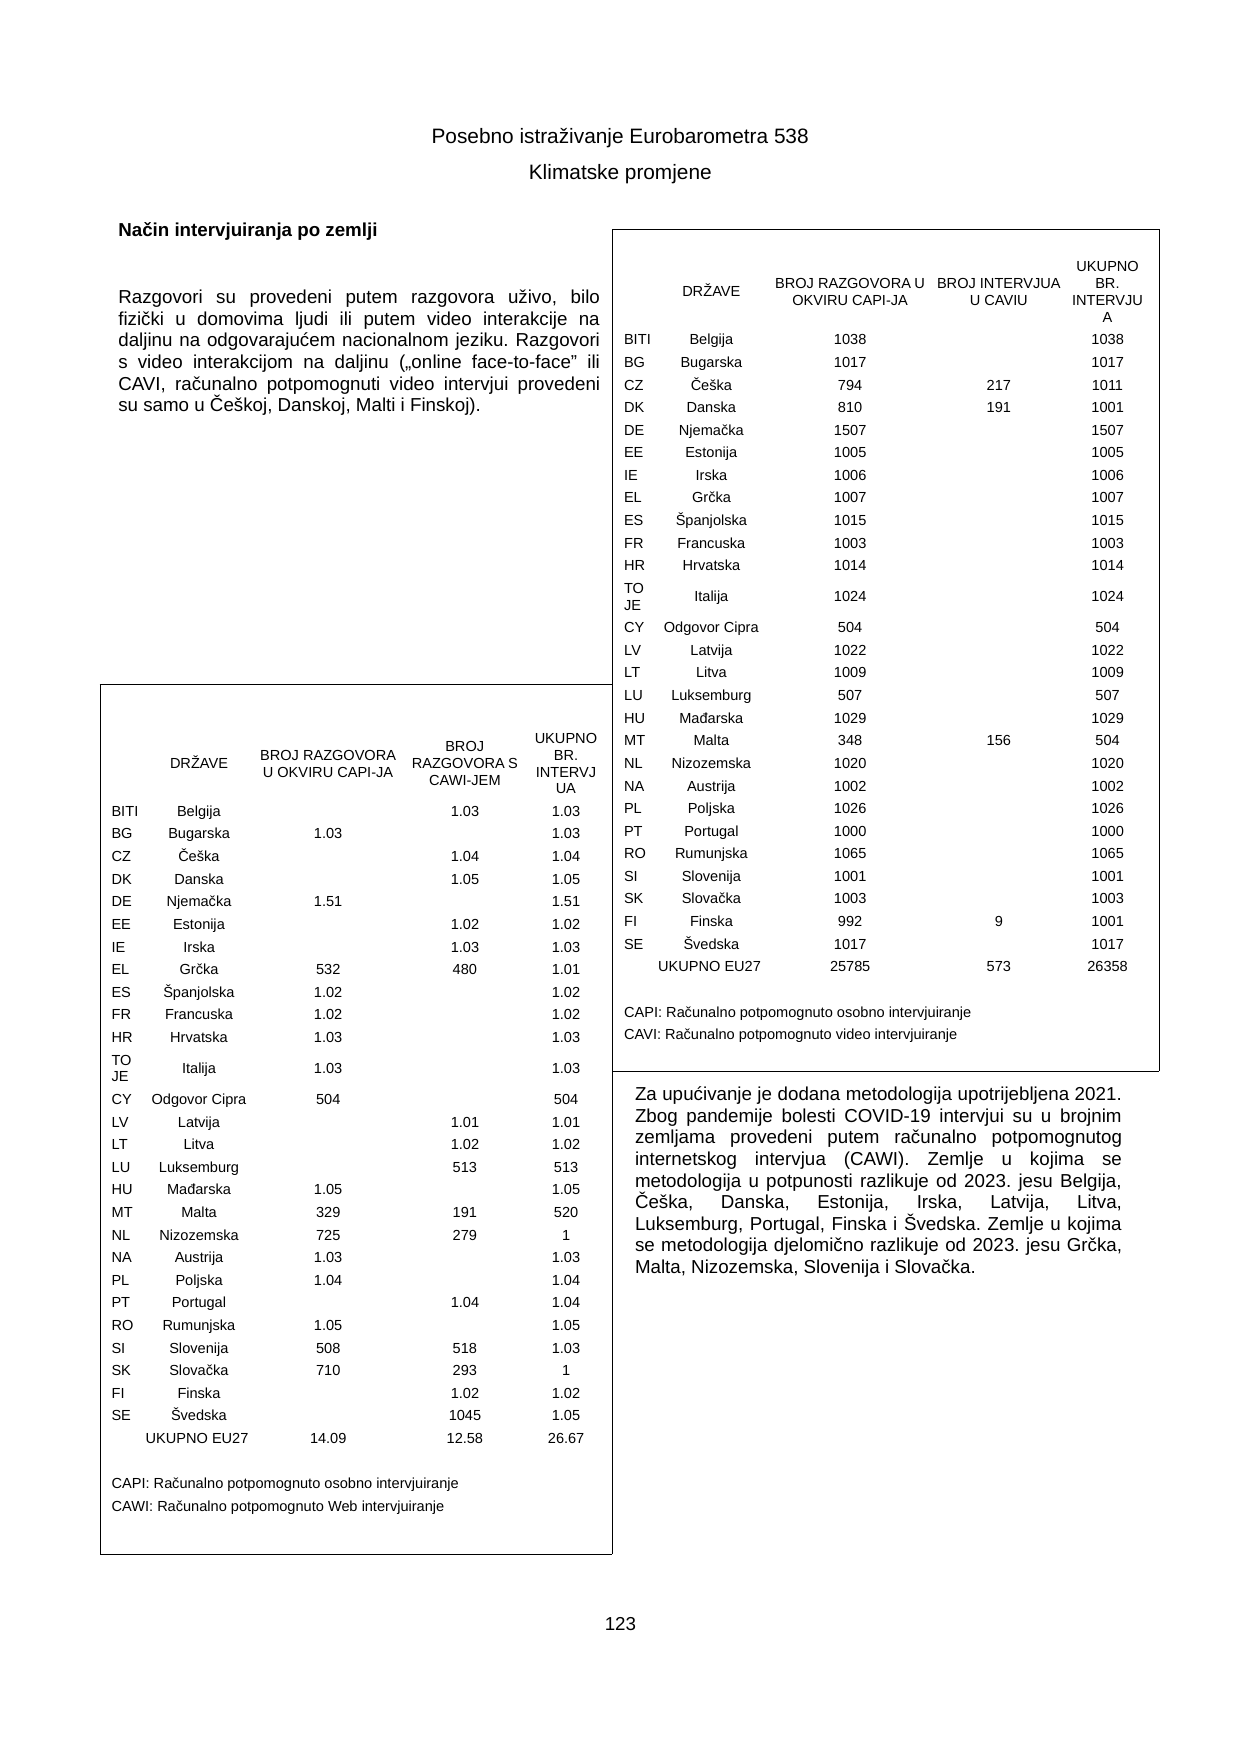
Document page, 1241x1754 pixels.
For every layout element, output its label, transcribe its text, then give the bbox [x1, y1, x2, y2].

table_cell 1029 [1065, 706, 1150, 729]
table_cell [401, 822, 528, 845]
table_cell Slovačka [655, 887, 767, 910]
table_cell Latvija [655, 639, 767, 661]
table_cell [621, 978, 655, 1000]
table_cell 1,03 [529, 1336, 603, 1359]
table_cell Češka [143, 845, 255, 867]
table_cell [933, 706, 1065, 729]
table_cell 507 [768, 684, 932, 706]
table_cell [255, 845, 401, 867]
table_cell Poljska [143, 1269, 255, 1291]
table_cell 1,51 [255, 890, 401, 913]
table_cell 810 [768, 396, 932, 418]
table_cell 329 [255, 1201, 401, 1223]
table_cell 1009 [768, 661, 932, 684]
table_cell Francuska [655, 531, 767, 554]
table_cell Poljska [655, 797, 767, 819]
table_cell 1,05 [529, 1178, 603, 1201]
table_cell [255, 800, 401, 822]
table_cell Hrvatska [655, 554, 767, 577]
table_cell [933, 419, 1065, 441]
table_cell 1001 [1065, 396, 1150, 418]
table_cell [933, 752, 1065, 774]
table_cell Grčka [655, 486, 767, 509]
table_cell SE [621, 933, 655, 955]
table_cell FR [109, 1003, 142, 1026]
table_cell PT [109, 1291, 142, 1314]
table_cell Njemačka [143, 890, 255, 913]
table_cell 1007 [768, 486, 932, 509]
table_cell [933, 577, 1065, 616]
table_cell 1005 [1065, 441, 1150, 464]
table_cell 1017 [1065, 351, 1150, 373]
table_cell 507 [1065, 684, 1150, 706]
table_cell FI [109, 1382, 142, 1404]
table_cell 1001 [1065, 865, 1150, 887]
table_cell [933, 887, 1065, 910]
table_cell 1022 [768, 639, 932, 661]
table_cell [401, 1269, 528, 1291]
table_cell FR [621, 531, 655, 554]
table_cell [401, 1026, 528, 1048]
table_cell 508 [255, 1336, 401, 1359]
table_cell Italija [143, 1048, 255, 1088]
table_cell [655, 978, 767, 1000]
table_cell 1017 [768, 351, 932, 373]
table_cell 1,03 [529, 1026, 603, 1048]
table_cell 504 [768, 616, 932, 639]
table_cell NA [621, 774, 655, 797]
table_cell EL [621, 486, 655, 509]
table_cell 1011 [1065, 373, 1150, 396]
table_cell 1,03 [529, 822, 603, 845]
table_cell 1,05 [255, 1314, 401, 1336]
table_cell 14,09 [255, 1427, 401, 1449]
table_cell NL [621, 752, 655, 774]
table_cell 1000 [768, 820, 932, 842]
table_cell [933, 441, 1065, 464]
table_cell EE [621, 441, 655, 464]
table_cell 1507 [768, 419, 932, 441]
table_cell 1017 [768, 933, 932, 955]
table_cell 1,02 [255, 1003, 401, 1026]
table_cell 1,02 [529, 913, 603, 935]
table_cell 1038 [768, 328, 932, 351]
table_cell [621, 955, 655, 978]
table_cell [933, 865, 1065, 887]
table_header BROJ RAZGOVORA U OKVIRU CAPI-JA [255, 727, 401, 800]
table_cell [933, 554, 1065, 577]
table_cell 1,03 [255, 1048, 401, 1088]
table_cell SK [621, 887, 655, 910]
table_cell TO JE [109, 1048, 142, 1088]
table_cell CZ [621, 373, 655, 396]
table_cell SK [109, 1359, 142, 1382]
table_cell 1,03 [255, 1026, 401, 1048]
table_cell Slovenija [655, 865, 767, 887]
table_cell [401, 981, 528, 1003]
table_cell MT [621, 729, 655, 752]
table_cell [933, 531, 1065, 554]
table_cell IE [621, 464, 655, 486]
table_cell [255, 935, 401, 958]
table_cell CAVI: Računalno potpomognuto video intervjuiranje [621, 1023, 1150, 1046]
table_cell RO [109, 1314, 142, 1336]
table_cell Estonija [655, 441, 767, 464]
table_header BROJ RAZGOVORA U OKVIRU CAPI-JA [768, 255, 932, 328]
table_cell [933, 464, 1065, 486]
table_cell 1065 [1065, 842, 1150, 865]
table_cell [933, 933, 1065, 955]
table_cell 1,05 [255, 1178, 401, 1201]
table_cell LU [621, 684, 655, 706]
table_cell 1022 [1065, 639, 1150, 661]
table_cell 1014 [768, 554, 932, 577]
table_cell [109, 1427, 142, 1449]
table_header DRŽAVE [655, 255, 767, 328]
table_cell [255, 1404, 401, 1427]
table_cell Bugarska [143, 822, 255, 845]
table_cell 1,03 [401, 935, 528, 958]
table_cell 1026 [1065, 797, 1150, 819]
table_cell Italija [655, 577, 767, 616]
table_cell SI [109, 1336, 142, 1359]
table_cell [933, 639, 1065, 661]
table_cell PL [621, 797, 655, 819]
table_cell 710 [255, 1359, 401, 1382]
table_cell BITI [109, 800, 142, 822]
table_cell 1,05 [529, 1404, 603, 1427]
table_cell 992 [768, 910, 932, 932]
table_cell 279 [401, 1223, 528, 1246]
table_cell [529, 1449, 603, 1472]
table_cell [255, 1156, 401, 1178]
table_cell Njemačka [655, 419, 767, 441]
table_cell Švedska [143, 1404, 255, 1427]
table_cell [401, 1449, 528, 1472]
table_cell 1017 [1065, 933, 1150, 955]
table_cell CAPI: Računalno potpomognuto osobno intervjuiranje [621, 1000, 1150, 1023]
table_cell 1007 [1065, 486, 1150, 509]
table_cell 191 [933, 396, 1065, 418]
table_cell CY [621, 616, 655, 639]
table_cell 518 [401, 1336, 528, 1359]
table_cell [933, 509, 1065, 531]
table_cell 1020 [1065, 752, 1150, 774]
table_header UKUPNO BR. INTERVJUA [529, 727, 603, 800]
table_cell 9 [933, 910, 1065, 932]
table_cell [401, 1246, 528, 1268]
table_cell [401, 1314, 528, 1336]
table_cell 1,03 [529, 935, 603, 958]
table_cell [933, 661, 1065, 684]
table_cell Latvija [143, 1110, 255, 1133]
table_cell 1,03 [255, 1246, 401, 1268]
table_cell Francuska [143, 1003, 255, 1026]
table_cell 293 [401, 1359, 528, 1382]
table_cell [401, 890, 528, 913]
table_cell 1005 [768, 441, 932, 464]
table_cell HU [109, 1178, 142, 1201]
table_cell 1,02 [529, 1382, 603, 1404]
table_cell Danska [655, 396, 767, 418]
table_cell 1026 [768, 797, 932, 819]
table_cell [255, 913, 401, 935]
table_cell 1,01 [529, 958, 603, 981]
table_cell 1024 [1065, 577, 1150, 616]
table_cell 1038 [1065, 328, 1150, 351]
table_cell 1,04 [255, 1269, 401, 1291]
table_cell 1003 [768, 887, 932, 910]
table_cell 1,02 [529, 1133, 603, 1156]
table_cell Finska [655, 910, 767, 932]
table_cell 1,02 [401, 1382, 528, 1404]
table_cell 1024 [768, 577, 932, 616]
table_cell 156 [933, 729, 1065, 752]
table_cell MT [109, 1201, 142, 1223]
table_cell 1002 [768, 774, 932, 797]
table_cell 1015 [1065, 509, 1150, 531]
table_cell 1020 [768, 752, 932, 774]
text Za upućivanje je dodana metodologija upotrijebljena 2021. Zbog pandemije bolesti COVID-19 intervjui su u brojnim zemljama provedeni putem računalno potpomognutog internetskog intervjua (CAWI). Zemlje u kojima se metodologija u potpunosti razlikuje od 2023. jesu Belgija, Češka, Danska, Estonija, Irska, Latvija, Litva, Luksemburg, Portugal, Finska i Švedska. Zemlje u kojima se metodologija djelomično razlikuje od 2023. jesu Grčka, Malta, Nizozemska, Slovenija i Slovačka. [635, 1072, 1122, 1277]
table_cell 1,02 [255, 981, 401, 1003]
table_cell 1014 [1065, 554, 1150, 577]
table_cell [255, 1382, 401, 1404]
table_cell 1,02 [529, 981, 603, 1003]
table_cell 725 [255, 1223, 401, 1246]
table_cell LU [109, 1156, 142, 1178]
table_cell 1,02 [401, 913, 528, 935]
table_cell ES [621, 509, 655, 531]
table_cell RO [621, 842, 655, 865]
table_cell UKUPNO EU27 [655, 955, 767, 978]
table_cell [933, 774, 1065, 797]
table_cell [255, 1133, 401, 1156]
table_cell 1,04 [529, 845, 603, 867]
table_cell [933, 684, 1065, 706]
table_cell [401, 1088, 528, 1110]
table_cell NA [109, 1246, 142, 1268]
table_cell Irska [655, 464, 767, 486]
table_cell PT [621, 820, 655, 842]
table_cell 12,58 [401, 1427, 528, 1449]
table_cell EE [109, 913, 142, 935]
table_cell CAWI: Računalno potpomognuto Web intervjuiranje [109, 1495, 603, 1517]
table_cell 573 [933, 955, 1065, 978]
table_cell 1,05 [529, 868, 603, 890]
table_cell [143, 1449, 255, 1472]
table_cell Estonija [143, 913, 255, 935]
table_cell [401, 1003, 528, 1026]
table_cell 1 [529, 1223, 603, 1246]
table_cell 1,05 [401, 868, 528, 890]
table_cell Španjolska [143, 981, 255, 1003]
table_cell Luksemburg [655, 684, 767, 706]
table_cell Finska [143, 1382, 255, 1404]
table_cell SE [109, 1404, 142, 1427]
table_cell IE [109, 935, 142, 958]
table_cell 348 [768, 729, 932, 752]
table_cell 1029 [768, 706, 932, 729]
table_cell Rumunjska [143, 1314, 255, 1336]
table_cell Malta [655, 729, 767, 752]
table_cell Irska [143, 935, 255, 958]
table_cell Austrija [143, 1246, 255, 1268]
table_cell [933, 797, 1065, 819]
table_cell Litva [143, 1133, 255, 1156]
table_cell 1,01 [529, 1110, 603, 1133]
table_cell CAPI: Računalno potpomognuto osobno intervjuiranje [109, 1472, 603, 1494]
text Način intervjuiranja po zemlji [118, 219, 605, 241]
table_cell 1065 [768, 842, 932, 865]
table_cell ES [109, 981, 142, 1003]
table_cell 520 [529, 1201, 603, 1223]
table_cell Belgija [655, 328, 767, 351]
table_cell UKUPNO EU27 [143, 1427, 255, 1449]
table_cell 513 [529, 1156, 603, 1178]
table_cell 1,04 [529, 1291, 603, 1314]
table_cell Češka [655, 373, 767, 396]
table_cell Luksemburg [143, 1156, 255, 1178]
table_cell Nizozemska [143, 1223, 255, 1246]
table_cell 1001 [768, 865, 932, 887]
table_cell [933, 328, 1065, 351]
table_cell BG [109, 822, 142, 845]
table_cell 480 [401, 958, 528, 981]
text Razgovori su provedeni putem razgovora uživo, bilo fizički u domovima ljudi ili putem video interakcije na daljinu na odgovarajućem nacionalnom jeziku. Razgovori s video interakcijom na daljinu („online face-to-face” ili CAVI, računalno potpomognuti video intervjui provedeni su samo u Češkoj, Danskoj, Malti i Finskoj). [118, 286, 605, 416]
table_cell 25785 [768, 955, 932, 978]
table_cell [109, 1449, 142, 1472]
table_cell Belgija [143, 800, 255, 822]
table_cell Rumunjska [655, 842, 767, 865]
table_cell 1,05 [529, 1314, 603, 1336]
table_header [621, 255, 655, 328]
table_cell 26358 [1065, 955, 1150, 978]
table_header BROJ INTERVJUA U CAVIU [933, 255, 1065, 328]
table_cell [933, 820, 1065, 842]
table_cell CZ [109, 845, 142, 867]
table_cell 1003 [768, 531, 932, 554]
table_cell 1,04 [401, 1291, 528, 1314]
table_cell [255, 1291, 401, 1314]
table_cell Slovačka [143, 1359, 255, 1382]
table_cell 1003 [1065, 531, 1150, 554]
table_cell 504 [529, 1088, 603, 1110]
table_cell LV [109, 1110, 142, 1133]
table_cell [255, 1449, 401, 1472]
table_cell 1507 [1065, 419, 1150, 441]
table_cell LT [621, 661, 655, 684]
table_cell Portugal [655, 820, 767, 842]
table_cell 1045 [401, 1404, 528, 1427]
table_cell 1,03 [401, 800, 528, 822]
table_cell [1065, 978, 1150, 1000]
table_header UKUPNO BR. INTERVJUA [1065, 255, 1150, 328]
table_cell Litva [655, 661, 767, 684]
table_cell Švedska [655, 933, 767, 955]
table_cell [401, 1178, 528, 1201]
table_cell 26,67 [529, 1427, 603, 1449]
table_cell [933, 842, 1065, 865]
table_cell 1015 [768, 509, 932, 531]
table_cell NL [109, 1223, 142, 1246]
table_cell Španjolska [655, 509, 767, 531]
table_cell Bugarska [655, 351, 767, 373]
table_cell 1,03 [529, 800, 603, 822]
table_cell [933, 486, 1065, 509]
table_cell BG [621, 351, 655, 373]
table_cell 794 [768, 373, 932, 396]
table_cell HR [109, 1026, 142, 1048]
table_cell EL [109, 958, 142, 981]
table_cell 1001 [1065, 910, 1150, 932]
table_cell [933, 616, 1065, 639]
table_cell 1,02 [529, 1003, 603, 1026]
table_cell HR [621, 554, 655, 577]
table_cell 1006 [768, 464, 932, 486]
table_cell Portugal [143, 1291, 255, 1314]
table_cell Odgovor Cipra [655, 616, 767, 639]
table_cell BITI [621, 328, 655, 351]
table_cell 191 [401, 1201, 528, 1223]
table_cell Austrija [655, 774, 767, 797]
table_header [109, 727, 142, 800]
table_cell PL [109, 1269, 142, 1291]
table_cell 1,03 [529, 1048, 603, 1088]
table_cell 1 [529, 1359, 603, 1382]
table_cell DE [109, 890, 142, 913]
text [613, 230, 1159, 1071]
table_cell Hrvatska [143, 1026, 255, 1048]
table_cell Nizozemska [655, 752, 767, 774]
table_cell FI [621, 910, 655, 932]
table_cell [933, 978, 1065, 1000]
table_cell 1,04 [529, 1269, 603, 1291]
table_cell LV [621, 639, 655, 661]
table_cell 1009 [1065, 661, 1150, 684]
table_cell 1002 [1065, 774, 1150, 797]
table_cell [768, 978, 932, 1000]
table_cell 1,01 [401, 1110, 528, 1133]
table_cell TO JE [621, 577, 655, 616]
table_cell 1003 [1065, 887, 1150, 910]
table_cell SI [621, 865, 655, 887]
table_cell 217 [933, 373, 1065, 396]
table_cell CY [109, 1088, 142, 1110]
table_header BROJ RAZGOVORA S CAWI-JEM [401, 727, 528, 800]
table_cell Grčka [143, 958, 255, 981]
table_cell 513 [401, 1156, 528, 1178]
table_cell [401, 1048, 528, 1088]
table_cell 504 [1065, 616, 1150, 639]
table_cell DE [621, 419, 655, 441]
table_cell Malta [143, 1201, 255, 1223]
table_cell [255, 1110, 401, 1133]
table_cell 1,02 [401, 1133, 528, 1156]
table_cell Slovenija [143, 1336, 255, 1359]
table_cell [255, 868, 401, 890]
table_cell 504 [255, 1088, 401, 1110]
table_cell Mađarska [655, 706, 767, 729]
table_header DRŽAVE [143, 727, 255, 800]
table_cell DK [621, 396, 655, 418]
table_cell 1,04 [401, 845, 528, 867]
table_cell 1000 [1065, 820, 1150, 842]
table_cell 1006 [1065, 464, 1150, 486]
table_cell 504 [1065, 729, 1150, 752]
table_cell 1,03 [255, 822, 401, 845]
table_cell HU [621, 706, 655, 729]
table_cell 1,03 [529, 1246, 603, 1268]
table_cell LT [109, 1133, 142, 1156]
table_cell Mađarska [143, 1178, 255, 1201]
table_cell [933, 351, 1065, 373]
table_cell 1,51 [529, 890, 603, 913]
table_cell 532 [255, 958, 401, 981]
table_cell DK [109, 868, 142, 890]
table_cell Danska [143, 868, 255, 890]
table_cell Odgovor Cipra [143, 1088, 255, 1110]
